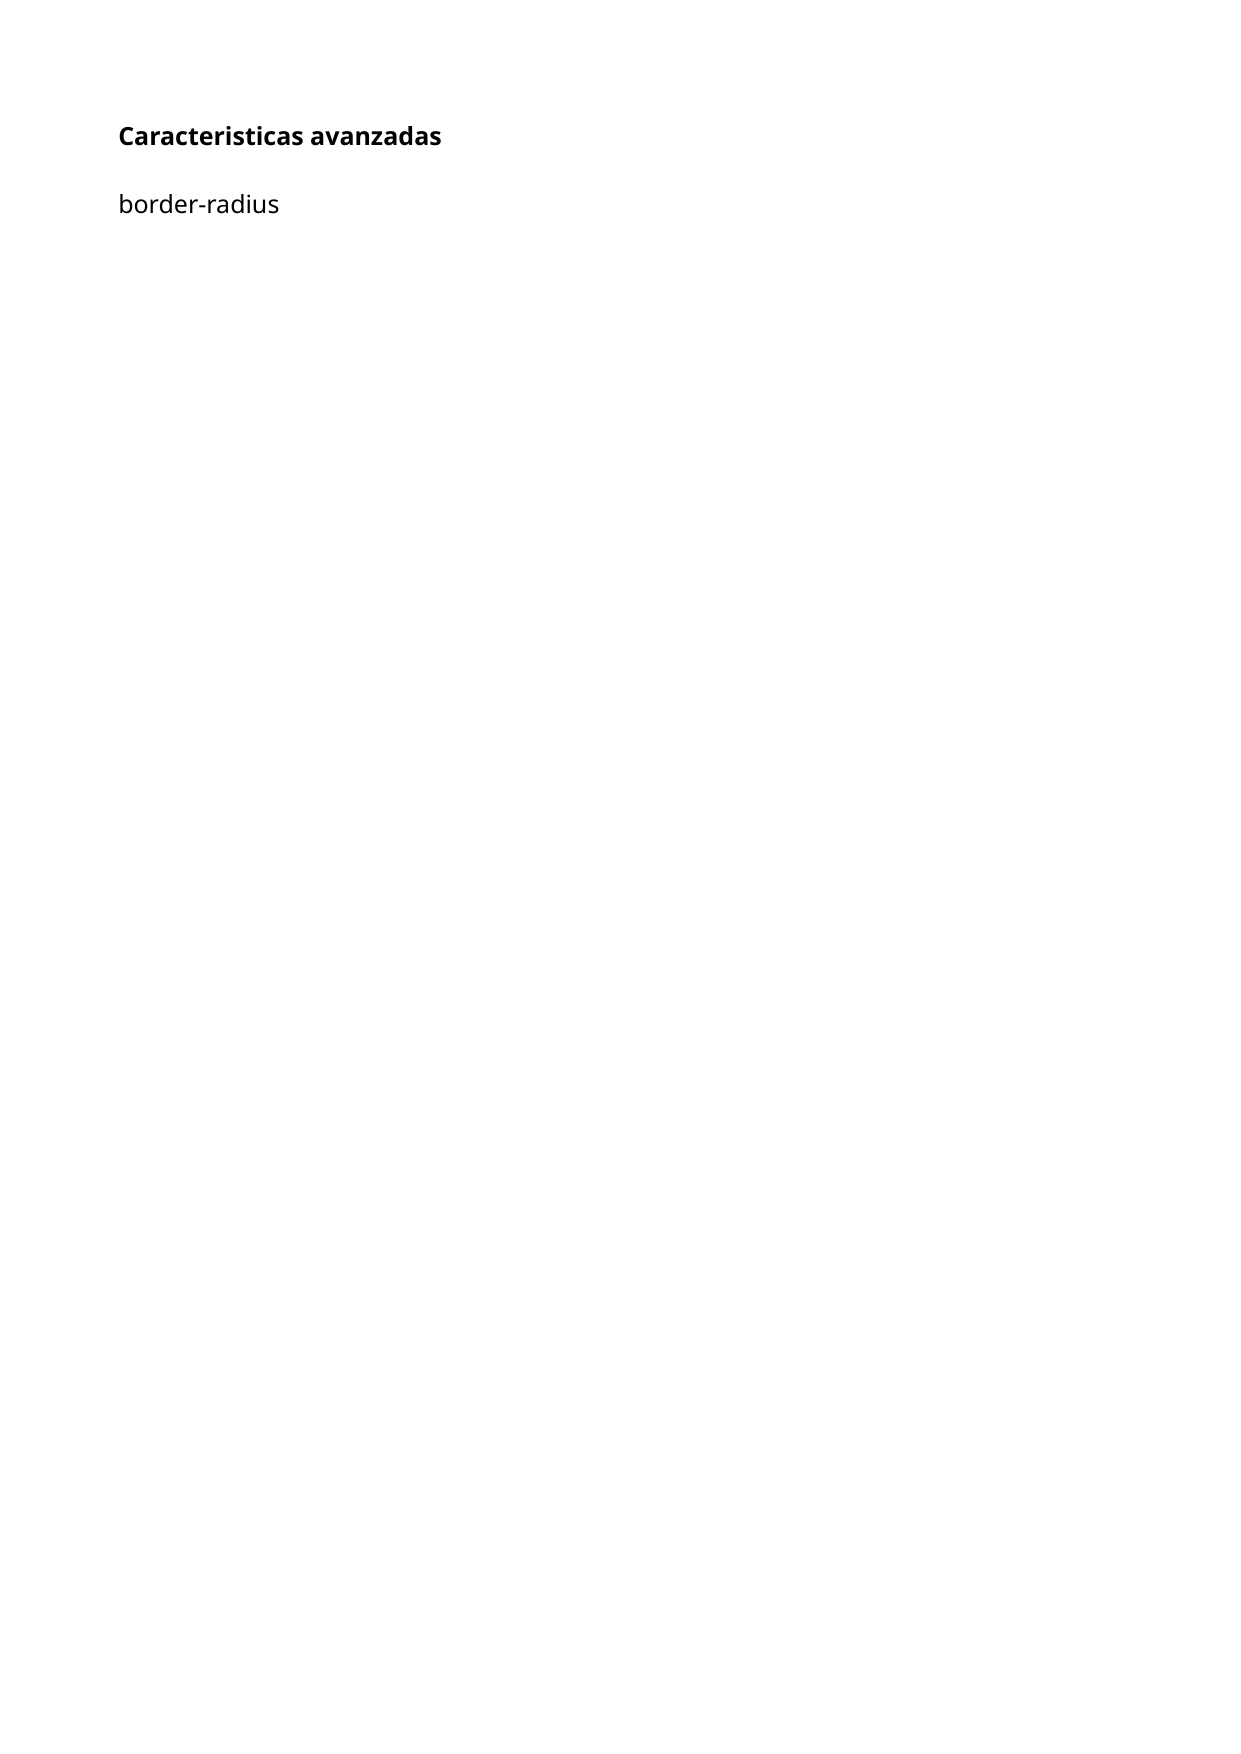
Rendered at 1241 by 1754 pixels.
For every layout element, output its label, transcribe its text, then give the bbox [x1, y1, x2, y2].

text Caracteristicas avanzadas [118, 118, 1122, 152]
text border-radius [118, 186, 1122, 220]
